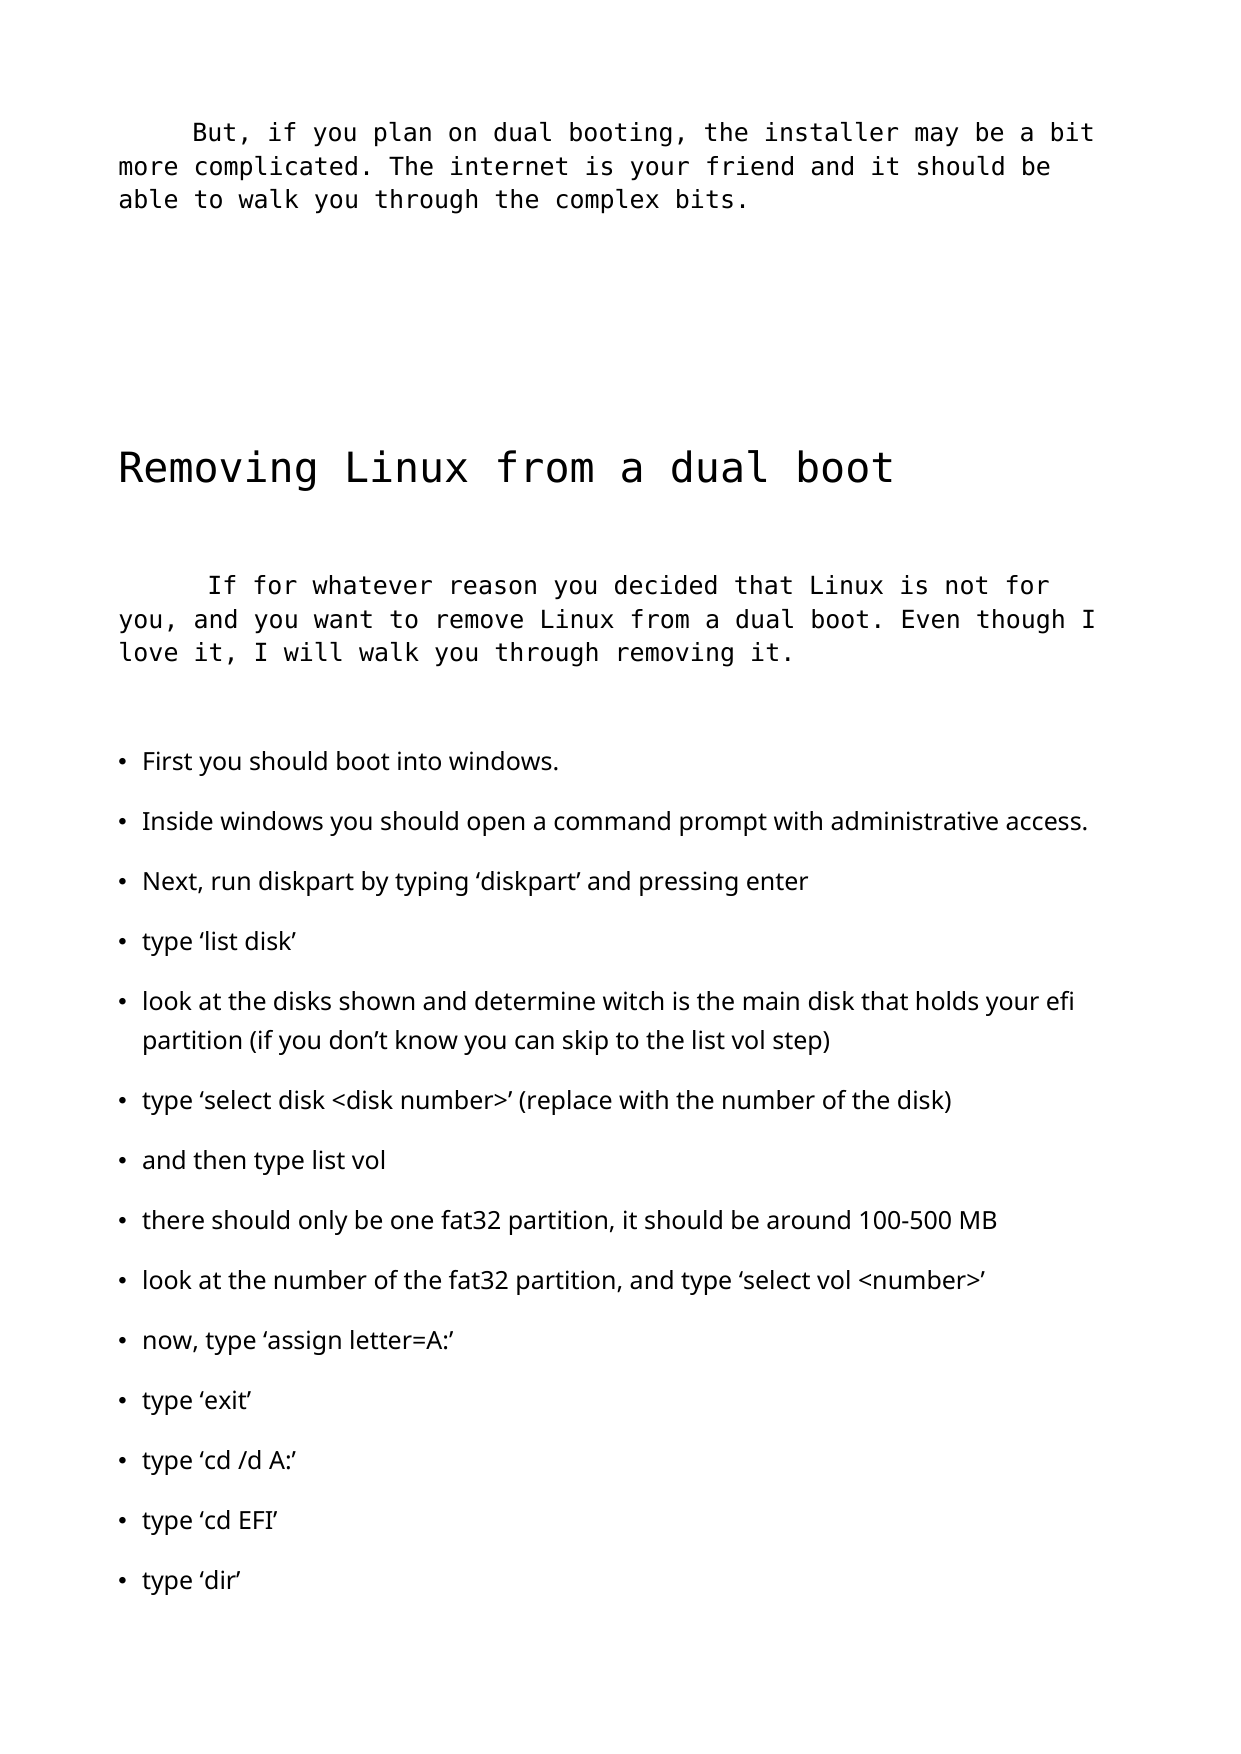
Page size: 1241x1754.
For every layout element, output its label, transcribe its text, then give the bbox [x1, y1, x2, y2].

list type ‘cd /d A:’ [118, 1443, 1122, 1477]
text But, if you plan on dual booting, the installer may be a bit more complicated. The internet is your friend and it should be able to walk you through the complex bits. [118, 118, 1122, 214]
list type ‘select disk <disk number>’ (replace with the number of the disk) [118, 1083, 1122, 1117]
list Inside windows you should open a command prompt with administrative access. [118, 804, 1122, 838]
list look at the number of the fat32 partition, and type ‘select vol <number>’ [118, 1263, 1122, 1297]
list Next, run diskpart by typing ‘diskpart’ and pressing enter [118, 864, 1122, 898]
list type ‘exit’ [118, 1383, 1122, 1417]
list type ‘list disk’ [118, 924, 1122, 958]
list look at the disks shown and determine witch is the main disk that holds your efi partition (if you don’t know you can skip to the list vol step) [118, 984, 1122, 1057]
list now, type ‘assign letter=A:’ [118, 1323, 1122, 1357]
list and then type list vol [118, 1143, 1122, 1177]
list First you should boot into windows. [118, 744, 1122, 778]
list type ‘cd EFI’ [118, 1503, 1122, 1537]
text Removing Linux from a dual boot [118, 444, 1122, 492]
list type ‘dir’ [118, 1563, 1122, 1597]
text If for whatever reason you decided that Linux is not for you, and you want to remove Linux from a dual boot. Even though I love it, I will walk you through removing it. [118, 571, 1122, 668]
list there should only be one fat32 partition, it should be around 100-500 MB [118, 1203, 1122, 1237]
